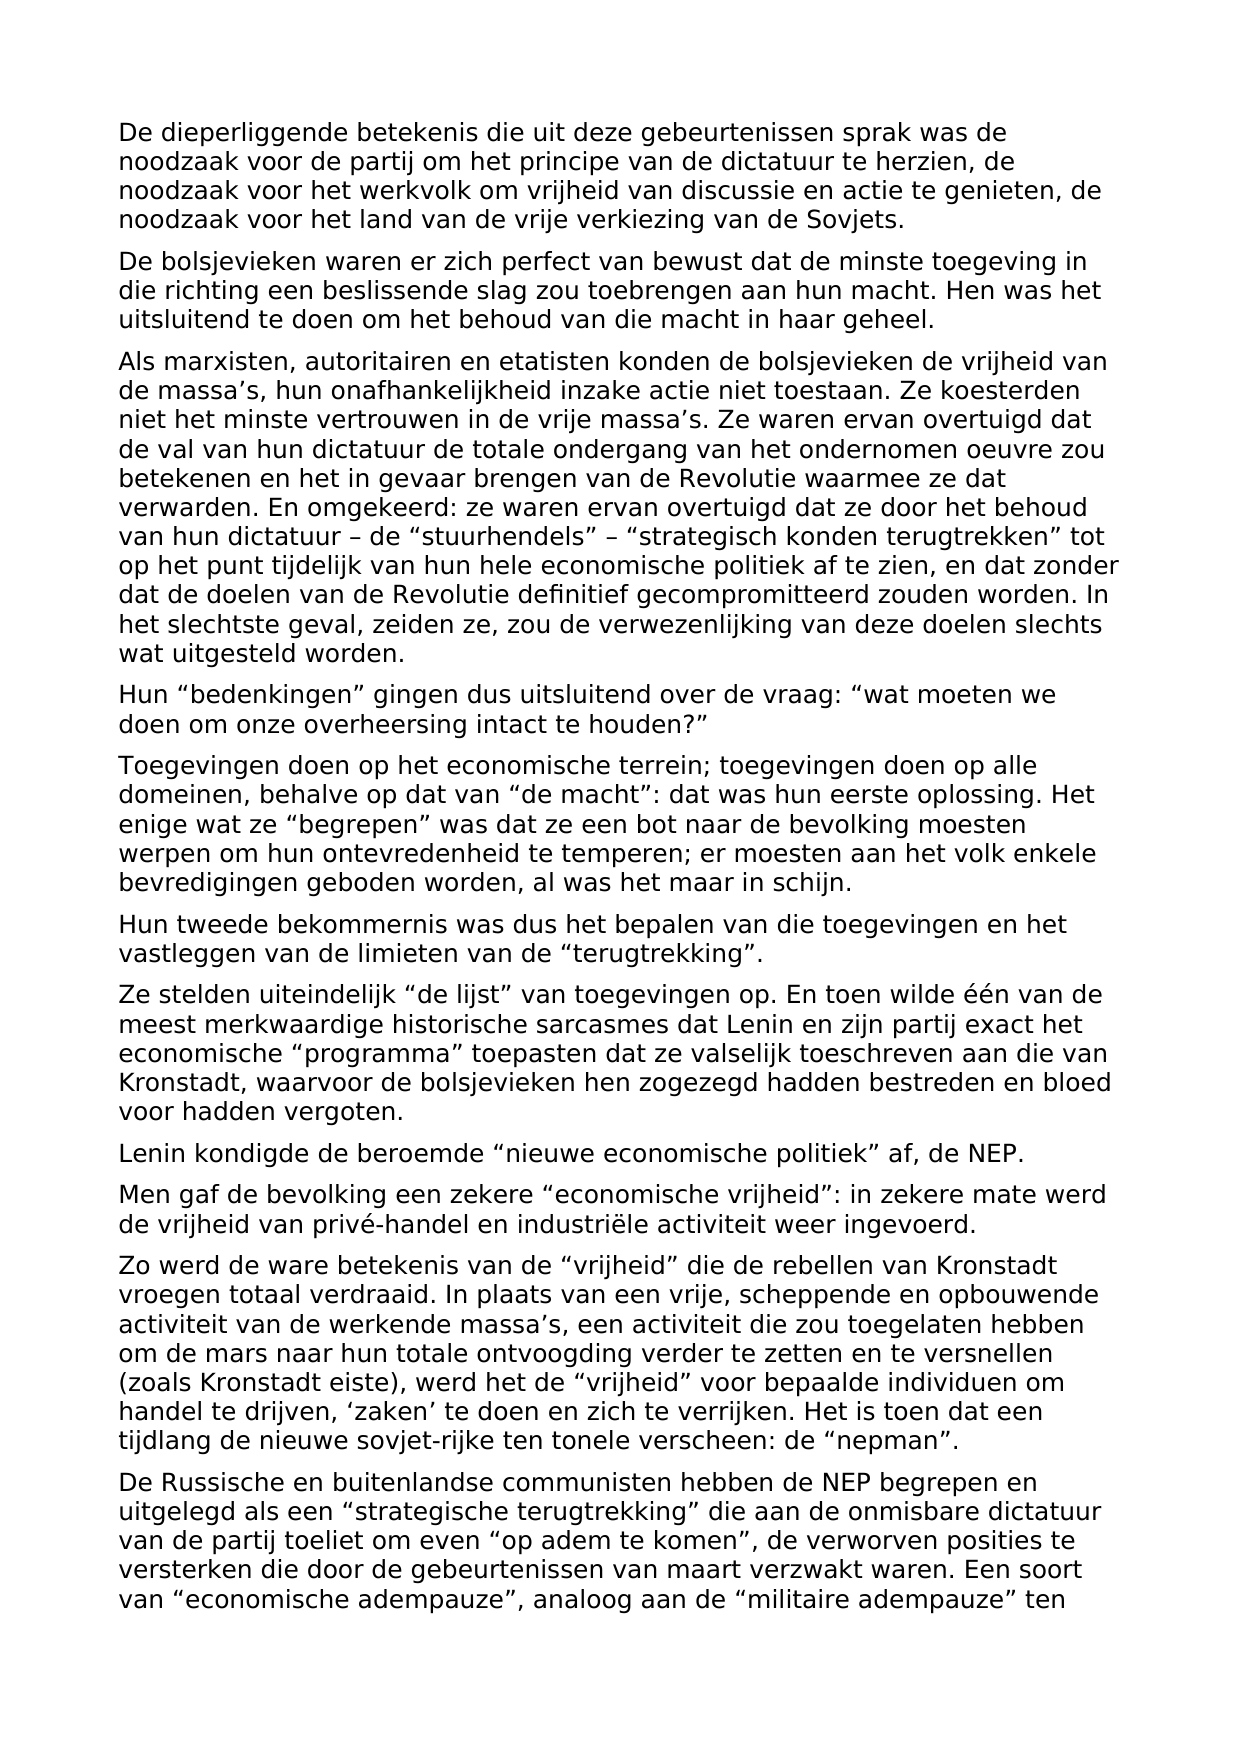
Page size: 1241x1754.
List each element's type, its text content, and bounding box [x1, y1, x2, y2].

text De Russische en buitenlandse communisten hebben de NEP begrepen en uitgelegd als een “strategische terugtrekking” die aan de onmisbare dictatuur van de partij toeliet om even “op adem te komen”, de verworven posities te versterken die door de gebeurtenissen van maart verzwakt waren. Een soort van “economische adempauze”, analoog aan de “militaire adempauze” ten [118, 1468, 1122, 1614]
text Men gaf de bevolking een zekere “economische vrijheid”: in zekere mate werd de vrijheid van privé-handel en industriële activiteit weer ingevoerd. [118, 1181, 1122, 1239]
text De dieperliggende betekenis die uit deze gebeurtenissen sprak was de noodzaak voor de partij om het principe van de dictatuur te herzien, de noodzaak voor het werkvolk om vrijheid van discussie en actie te genieten, de noodzaak voor het land van de vrije verkiezing van de Sovjets. [118, 118, 1122, 235]
text Zo werd de ware betekenis van de “vrijheid” die de rebellen van Kronstadt vroegen totaal verdraaid. In plaats van een vrije, scheppende en opbouwende activiteit van de werkende massa’s, een activiteit die zou toegelaten hebben om de mars naar hun totale ontvoogding verder te zetten en te versnellen (zoals Kronstadt eiste), werd het de “vrijheid” voor bepaalde individuen om handel te drijven, ‘zaken’ te doen en zich te verrijken. Het is toen dat een tijdlang de nieuwe sovjet-rijke ten tonele verscheen: de “nepman”. [118, 1251, 1122, 1456]
text De bolsjevieken waren er zich perfect van bewust dat de minste toegeving in die richting een beslissende slag zou toebrengen aan hun macht. Hen was het uitsluitend te doen om het behoud van die macht in haar geheel. [118, 247, 1122, 335]
text Ze stelden uiteindelijk “de lijst” van toegevingen op. En toen wilde één van de meest merkwaardige historische sarcasmes dat Lenin en zijn partij exact het economische “programma” toepasten dat ze valselijk toeschreven aan die van Kronstadt, waarvoor de bolsjevieken hen zogezegd hadden bestreden en bloed voor hadden vergoten. [118, 981, 1122, 1126]
text Lenin kondigde de beroemde “nieuwe economische politiek” af, de NEP. [118, 1139, 1122, 1168]
text Hun tweede bekommernis was dus het bepalen van die toegevingen en het vastleggen van de limieten van de “terugtrekking”. [118, 910, 1122, 968]
text Hun “bedenkingen” gingen dus uitsluitend over de vraag: “wat moeten we doen om onze overheersing intact te houden?” [118, 681, 1122, 739]
text Toegevingen doen op het economische terrein; toegevingen doen op alle domeinen, behalve op dat van “de macht”: dat was hun eerste oplossing. Het enige wat ze “begrepen” was dat ze een bot naar de bevolking moesten werpen om hun ontevredenheid te temperen; er moesten aan het volk enkele bevredigingen geboden worden, al was het maar in schijn. [118, 751, 1122, 897]
text Als marxisten, autoritairen en etatisten konden de bolsjevieken de vrijheid van de massa’s, hun onafhankelijkheid inzake actie niet toestaan. Ze koesterden niet het minste vertrouwen in de vrije massa’s. Ze waren ervan overtuigd dat de val van hun dictatuur de totale ondergang van het ondernomen oeuvre zou betekenen en het in gevaar brengen van de Revolutie waarmee ze dat verwarden. En omgekeerd: ze waren ervan overtuigd dat ze door het behoud van hun dictatuur – de “stuurhendels” – “strategisch konden terugtrekken” tot op het punt tijdelijk van hun hele economische politiek af te zien, en dat zonder dat de doelen van de Revolutie definitief gecompromitteerd zouden worden. In het slechtste geval, zeiden ze, zou de verwezenlijking van deze doelen slechts wat uitgesteld worden. [118, 347, 1122, 668]
